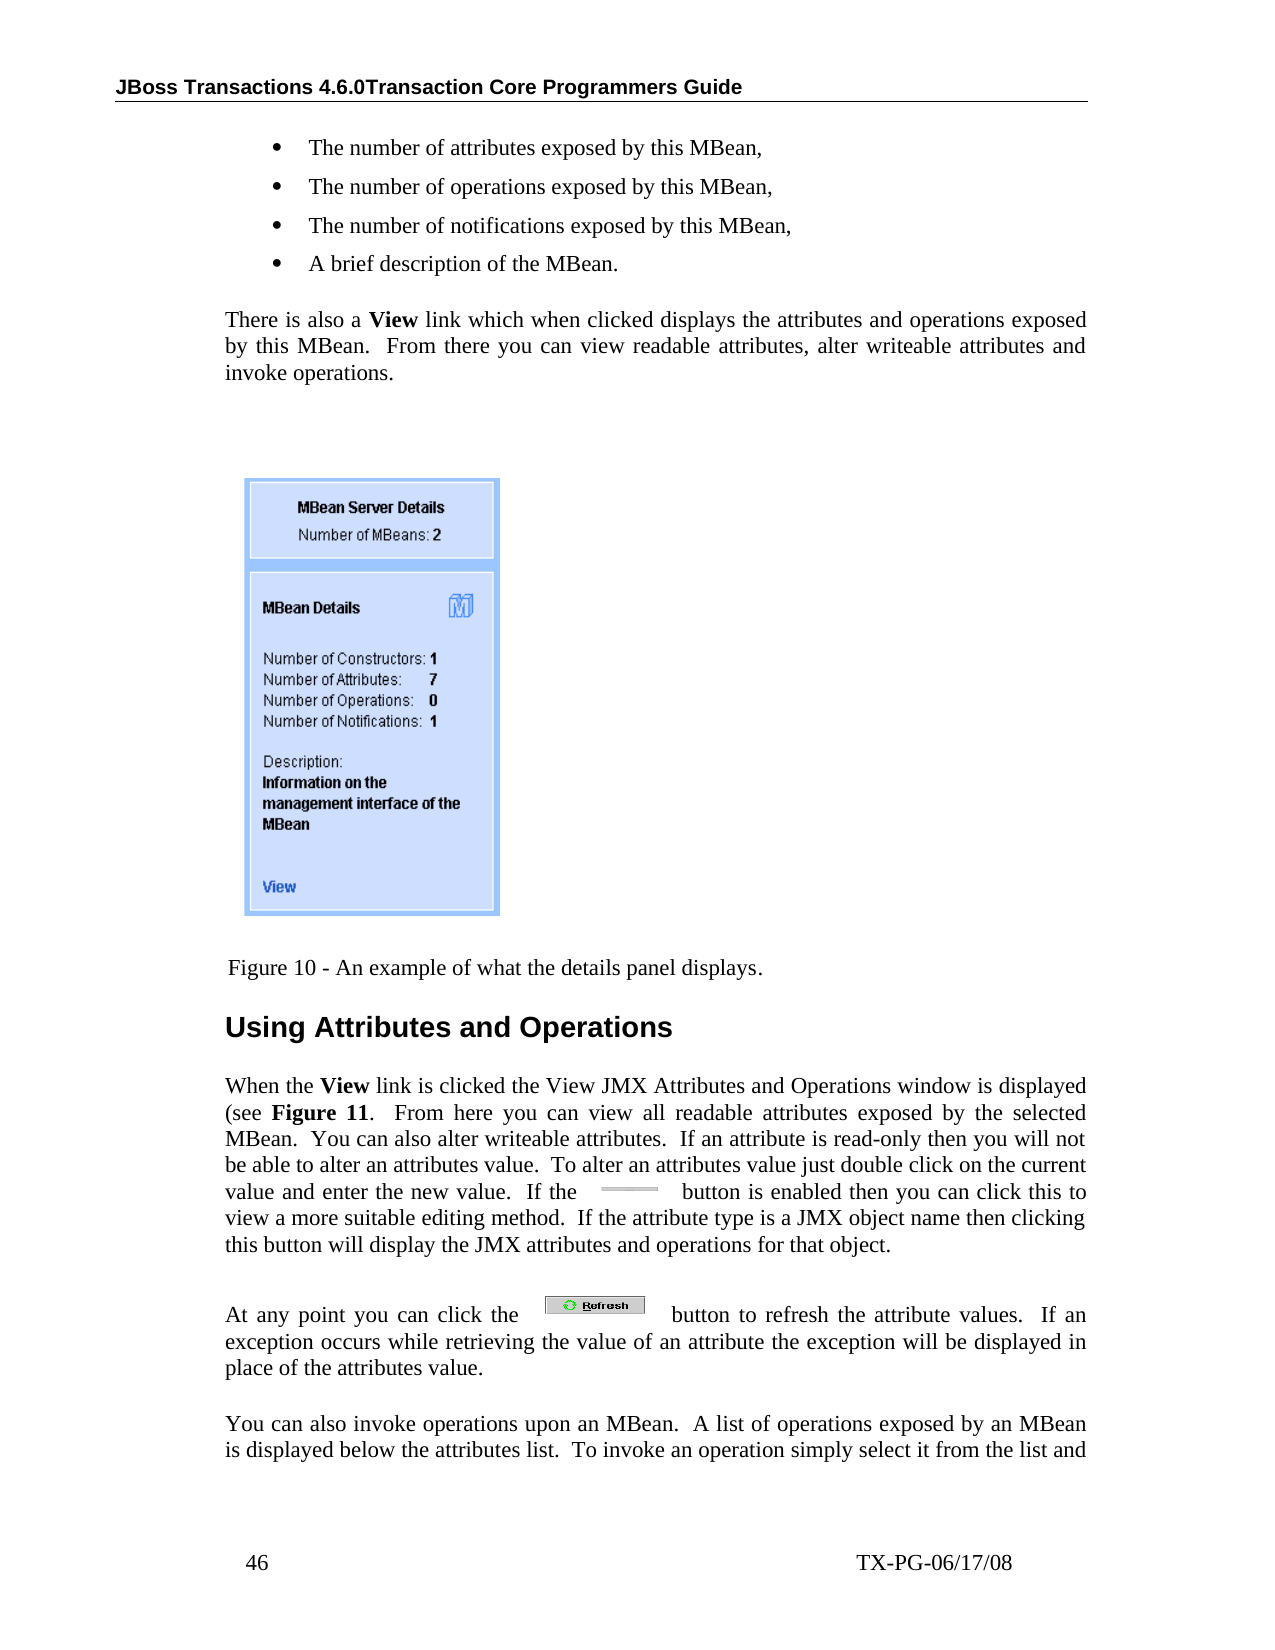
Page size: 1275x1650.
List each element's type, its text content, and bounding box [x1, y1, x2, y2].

list A brief description of the MBean. [273, 251, 1088, 277]
text At any point you can click the button to refresh the attribute values. If an exception occurs while retrieving the value of an attribute the exception will be displayed in place of the attributes value. [225, 1286, 1088, 1380]
text Figure 10 - An example of what the details panel displays. [228, 954, 1088, 981]
list The number of attributes exposed by this MBean, [273, 134, 1088, 160]
text There is also a View link which when clicked displays the attributes and operations exposed by this MBean. From there you can view readable attributes, alter writeable attributes and invoke operations. [225, 306, 1088, 385]
list The number of operations exposed by this MBean, [273, 173, 1088, 199]
text You can also invoke operations upon an MBean. A list of operations exposed by an MBean is displayed below the attributes list. To invoke an operation simply select it from the list and [225, 1409, 1088, 1462]
subtitle Using Attributes and Operations [112, 1010, 1088, 1043]
list The number of notifications exposed by this MBean, [273, 212, 1088, 238]
text When the View link is clicked the View JMX Attributes and Operations window is displayed (see Figure 11. From here you can view all readable attributes exposed by the selected MBean. You can also alter writeable attributes. If an attribute is read-only then you will not be able to alter an attributes value. To alter an attributes value just double click on the current value and enter the new value. If the button is enabled then you can click this to view a more suitable editing method. If the attribute type is a JMX object name then clicking this button will display the JMX attributes and operations for that object. [225, 1072, 1088, 1257]
